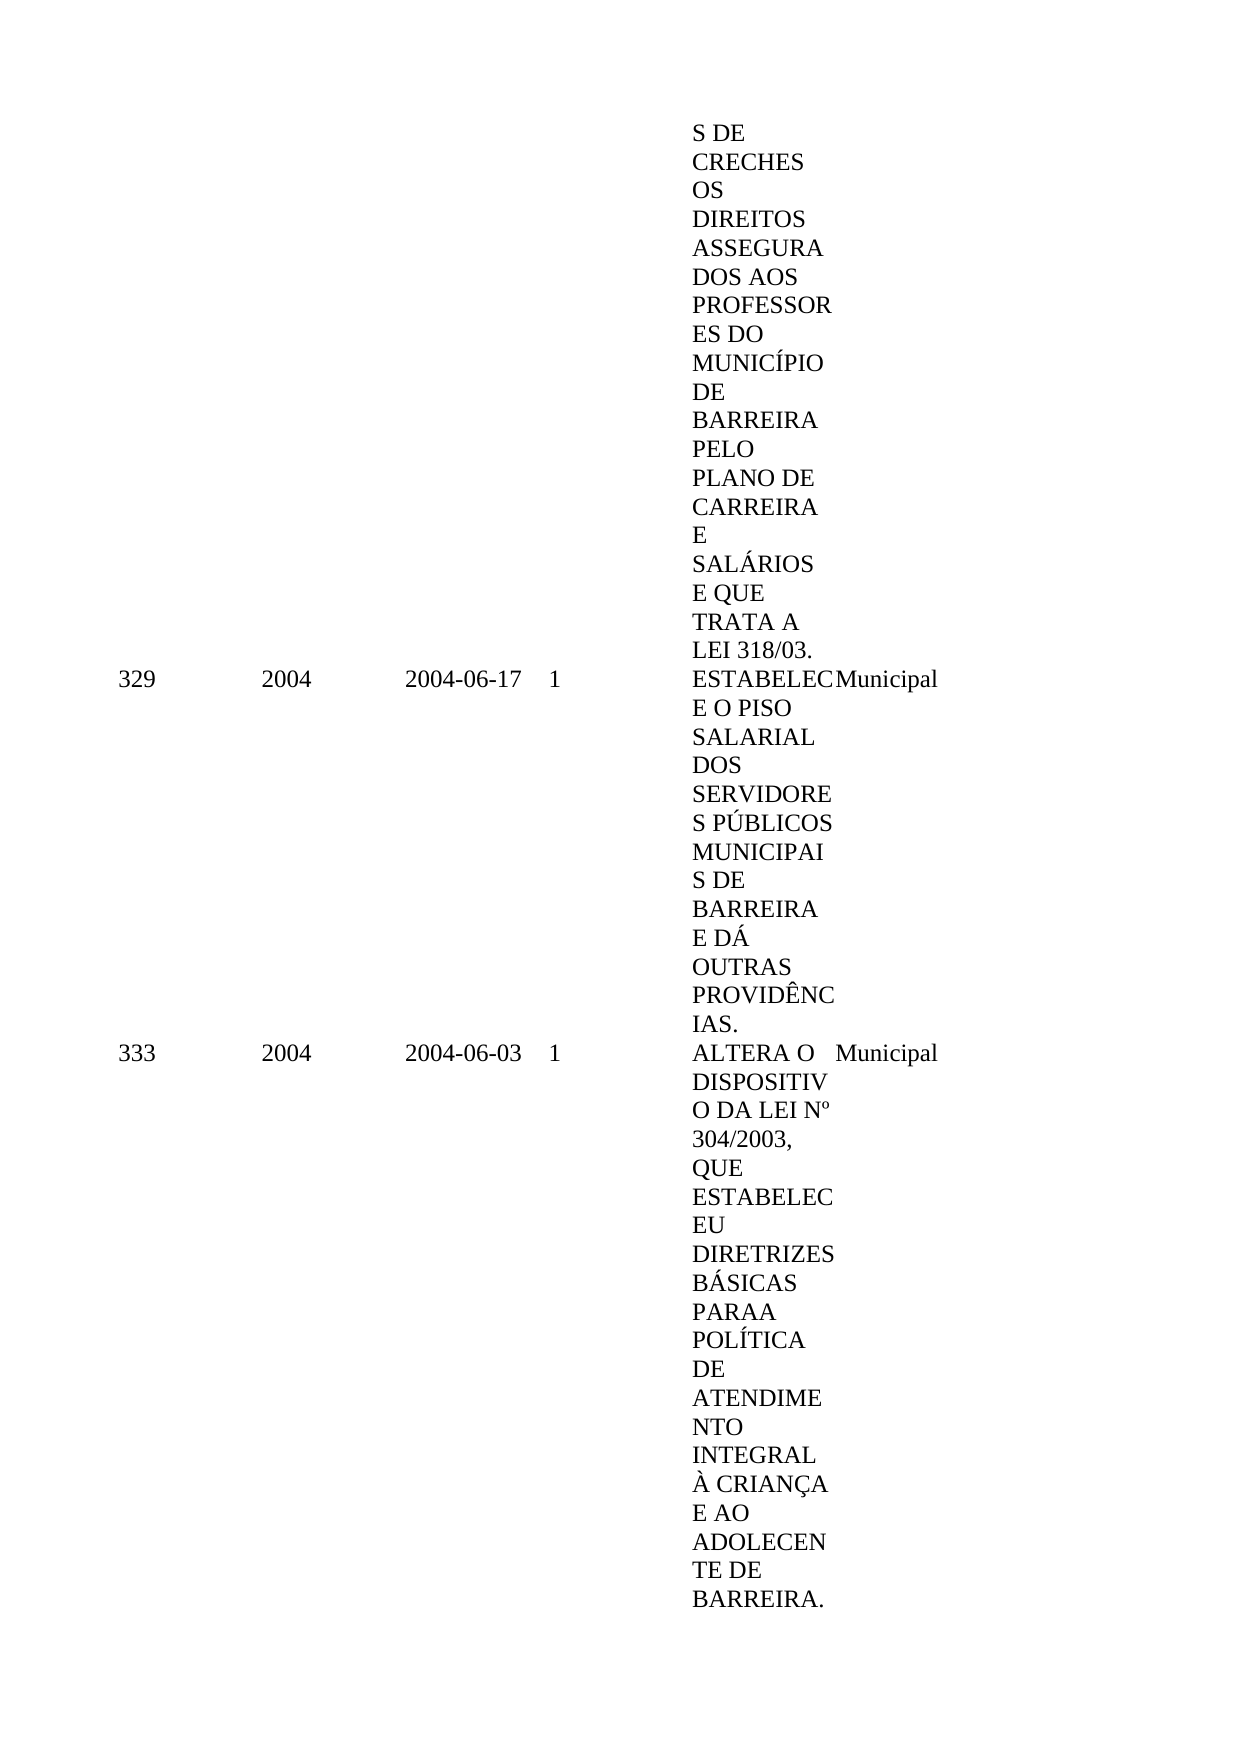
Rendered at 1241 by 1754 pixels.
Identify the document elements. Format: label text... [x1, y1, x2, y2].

table_cell [261, 118, 405, 664]
table_cell Municipal [835, 664, 979, 1038]
table_cell ALTERA O DISPOSITIVO DA LEI Nº 304/2003, QUE ESTABELECEU DIRETRIZES BÁSICAS PARAA POLÍTICA DE ATENDIMENTO INTEGRAL À CRIANÇA E AO ADOLECENTE DE BARREIRA. [692, 1038, 835, 1613]
table_cell [835, 118, 979, 664]
table_cell [979, 118, 1122, 664]
table_cell [118, 118, 261, 664]
table_cell 2004 [261, 664, 405, 1038]
table_cell 1 [548, 1038, 692, 1613]
table_cell [548, 118, 692, 664]
table_cell 2004-06-17 [405, 664, 548, 1038]
table_cell [979, 664, 1122, 1038]
table_cell 333 [118, 1038, 261, 1613]
table_cell ESTABELECE O PISO SALARIAL DOS SERVIDORES PÚBLICOS MUNICIPAIS DE BARREIRA E DÁ OUTRAS PROVIDÊNCIAS. [692, 664, 835, 1038]
table_cell 2004 [261, 1038, 405, 1613]
table_cell [405, 118, 548, 664]
table_cell S DE CRECHES OS DIREITOS ASSEGURADOS AOS PROFESSORES DO MUNICÍPIO DE BARREIRA PELO PLANO DE CARREIRA E SALÁRIOS E QUE TRATA A LEI 318/03. [692, 118, 835, 664]
table_cell [979, 1038, 1122, 1613]
table_cell 2004-06-03 [405, 1038, 548, 1613]
table_cell 329 [118, 664, 261, 1038]
table_cell Municipal [835, 1038, 979, 1613]
table_cell 1 [548, 664, 692, 1038]
